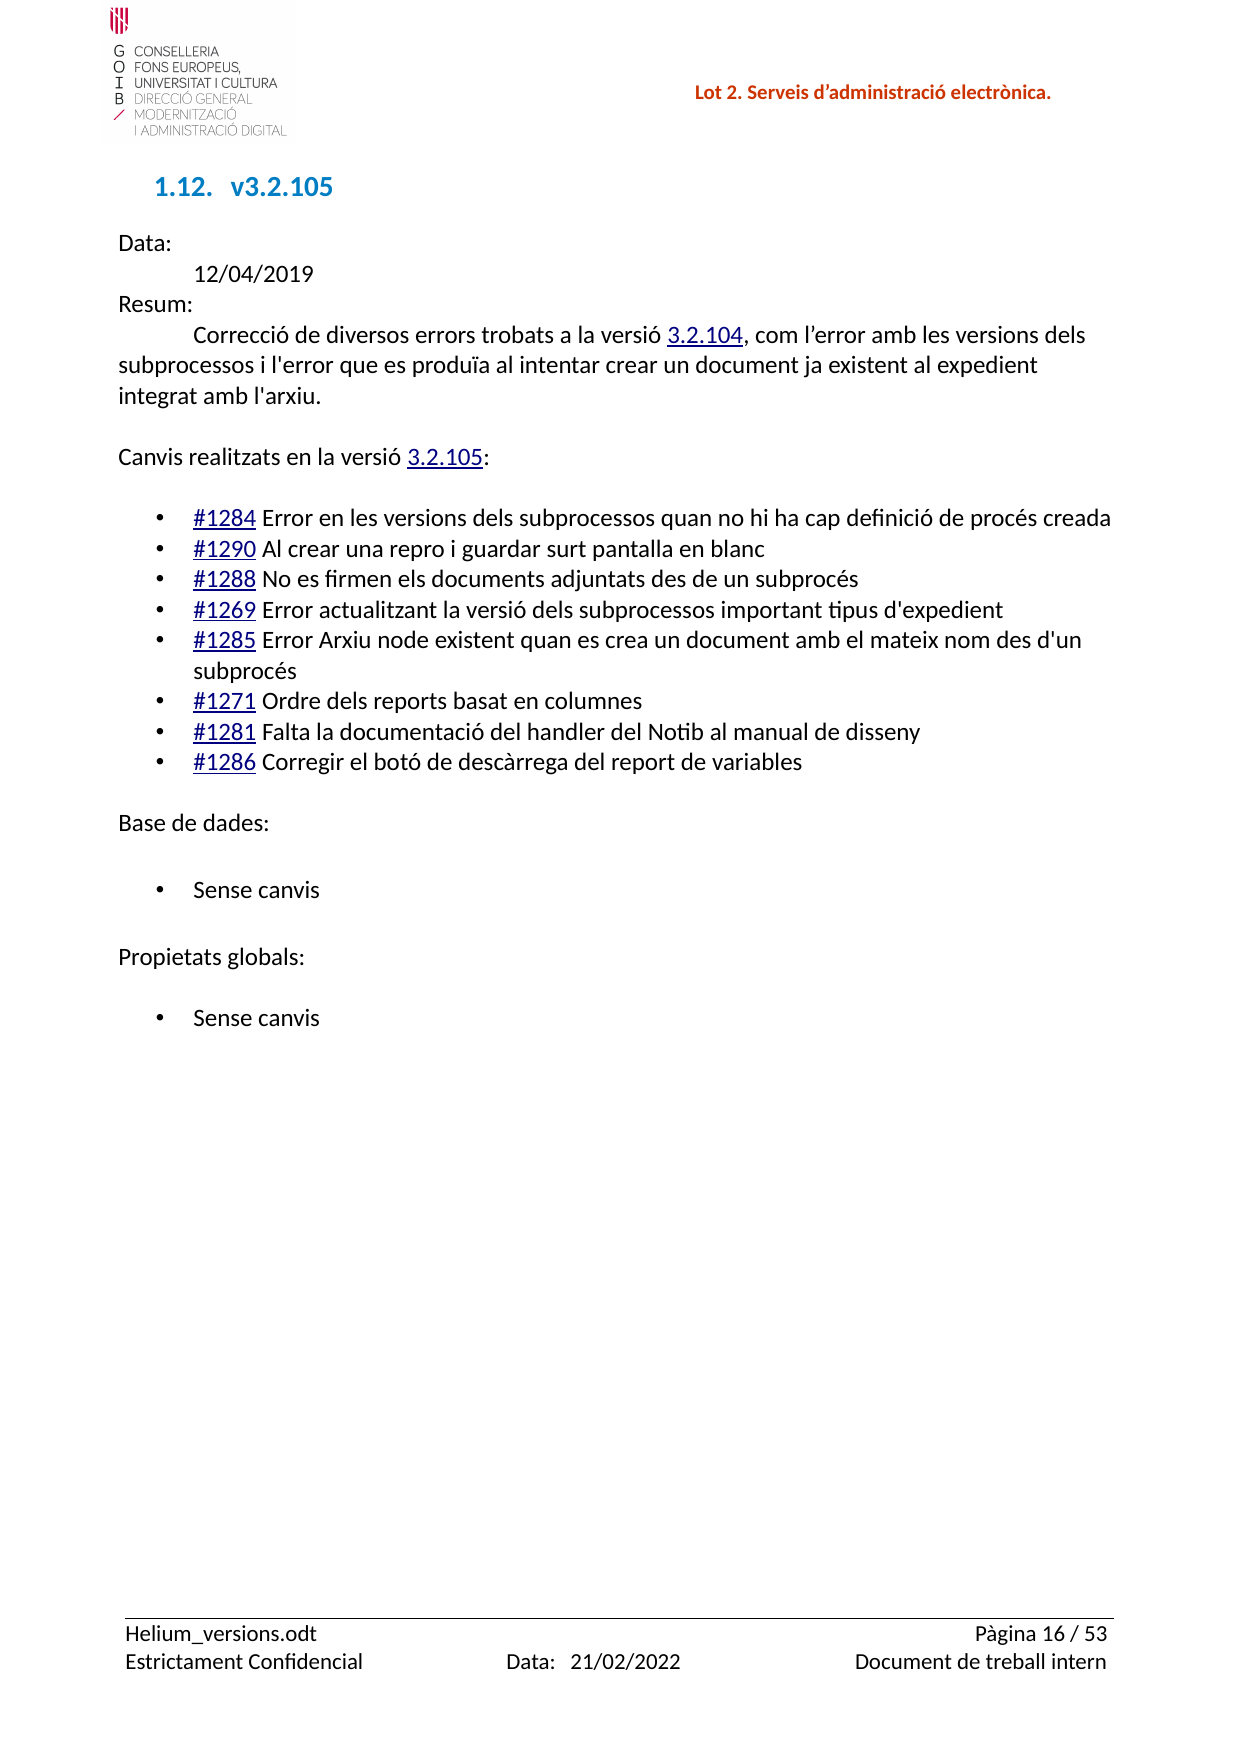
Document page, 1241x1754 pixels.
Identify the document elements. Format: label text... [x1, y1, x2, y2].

picture [100, 0, 297, 144]
list #1288 No es firmen els documents adjuntats des de un subprocés [156, 563, 1122, 594]
subtitle v3.2.105 [153, 168, 1122, 204]
list Sense canvis [156, 874, 1122, 905]
list #1290 Al crear una repro i guardar surt pantalla en blanc [156, 533, 1122, 563]
list #1284 Error en les versions dels subprocessos quan no hi ha cap definició de procés creada [156, 502, 1122, 533]
text Data: [118, 228, 1122, 258]
list #1269 Error actualitzant la versió dels subprocessos important tipus d'expedient [156, 594, 1122, 624]
text Canvis realitzats en la versió 3.2.105: [118, 441, 1122, 472]
text Propietats globals: [118, 941, 1122, 972]
text 12/04/2019 [118, 258, 1122, 289]
text Correcció de diversos errors trobats a la versió 3.2.104, com l’error amb les versions dels subprocessos i l'error que es produïa al intentar crear un document ja existent al expedient integrat amb l'arxiu. [118, 319, 1122, 411]
text Base de dades: [118, 807, 1122, 838]
list #1271 Ordre dels reports basat en columnes [156, 685, 1122, 716]
list #1281 Falta la documentació del handler del Notib al manual de disseny [156, 716, 1122, 746]
text Resum: [118, 289, 1122, 319]
list #1286 Corregir el botó de descàrrega del report de variables [156, 746, 1122, 777]
list #1285 Error Arxiu node existent quan es crea un document amb el mateix nom des d'un subprocés [156, 624, 1122, 685]
list Sense canvis [156, 1002, 1122, 1033]
